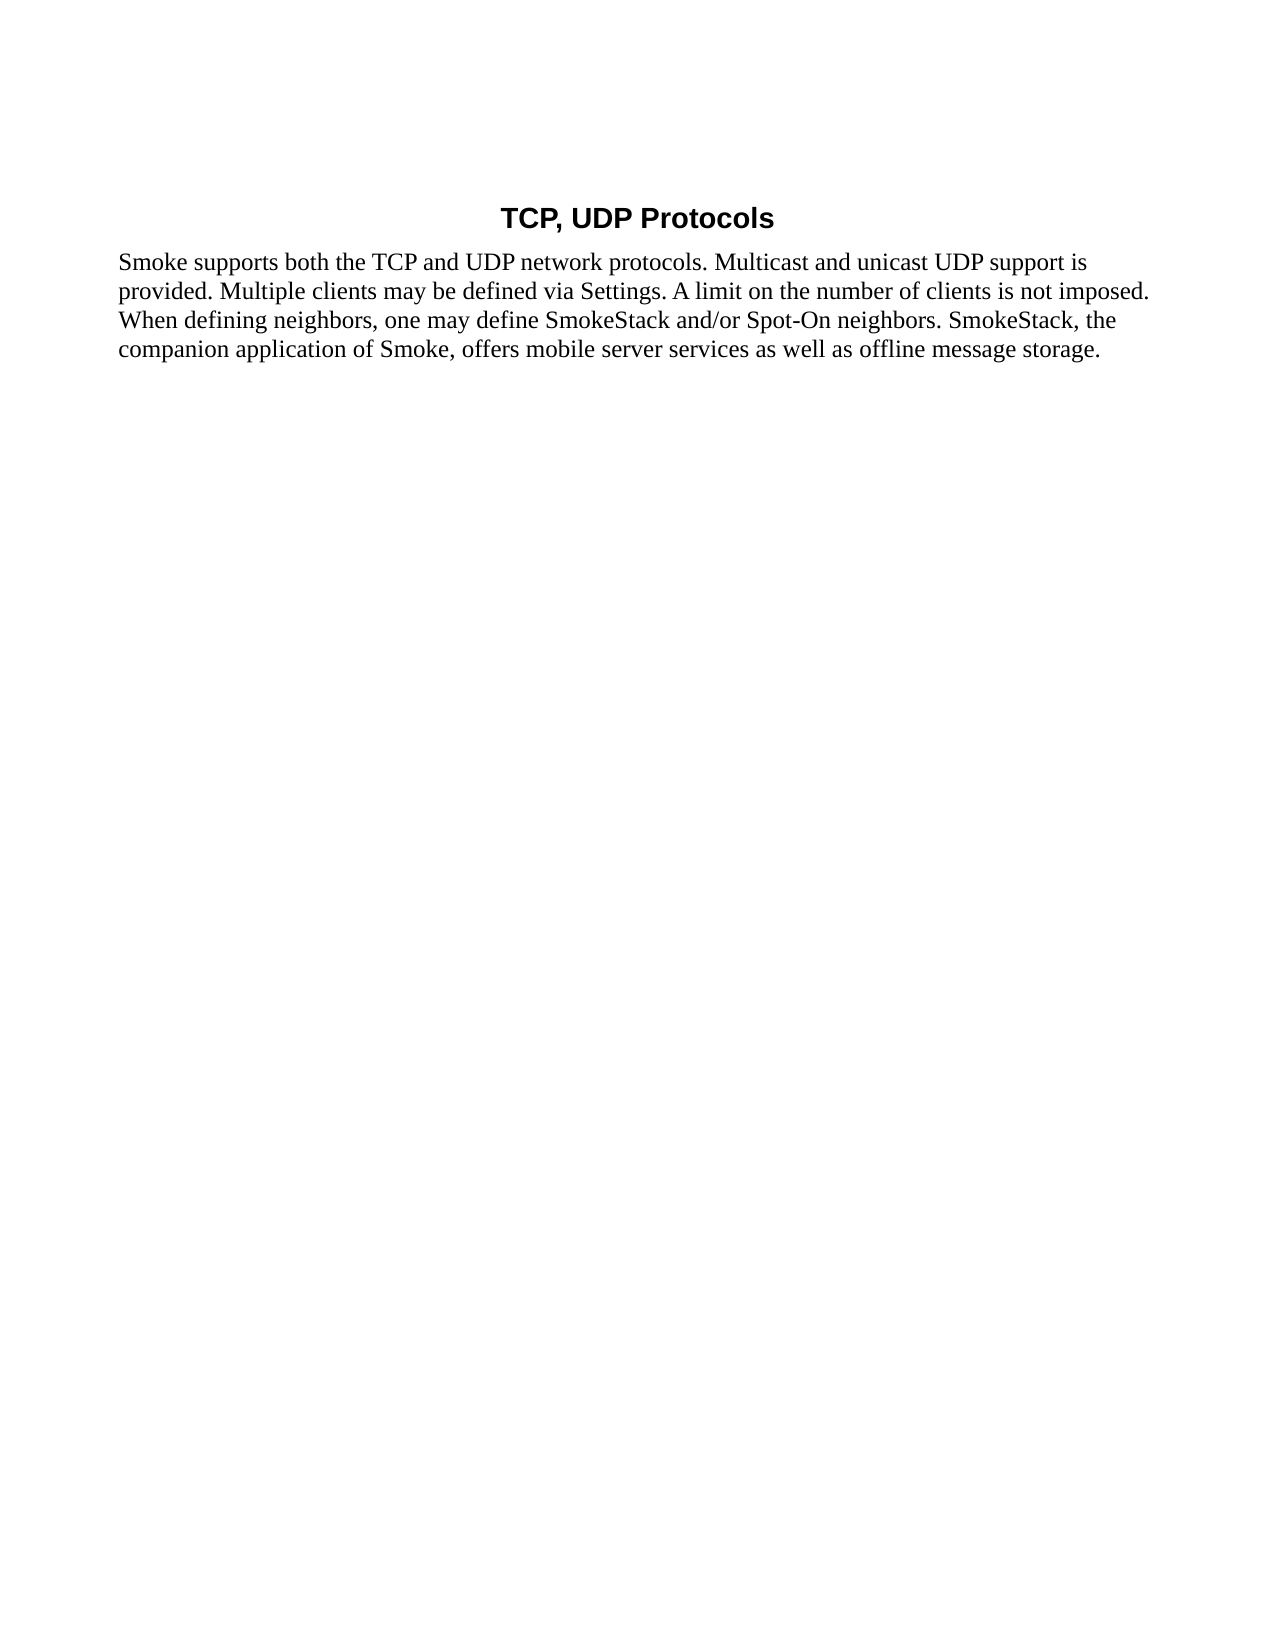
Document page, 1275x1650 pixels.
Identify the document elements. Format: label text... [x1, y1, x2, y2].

subtitle TCP, UDP Protocols [118, 201, 1157, 235]
text Smoke supports both the TCP and UDP network protocols. Multicast and unicast UDP support is provided. Multiple clients may be defined via Settings. A limit on the number of clients is not imposed. When defining neighbors, one may define SmokeStack and/or Spot-On neighbors. SmokeStack, the companion application of Smoke, offers mobile server services as well as offline message storage. [118, 247, 1157, 362]
